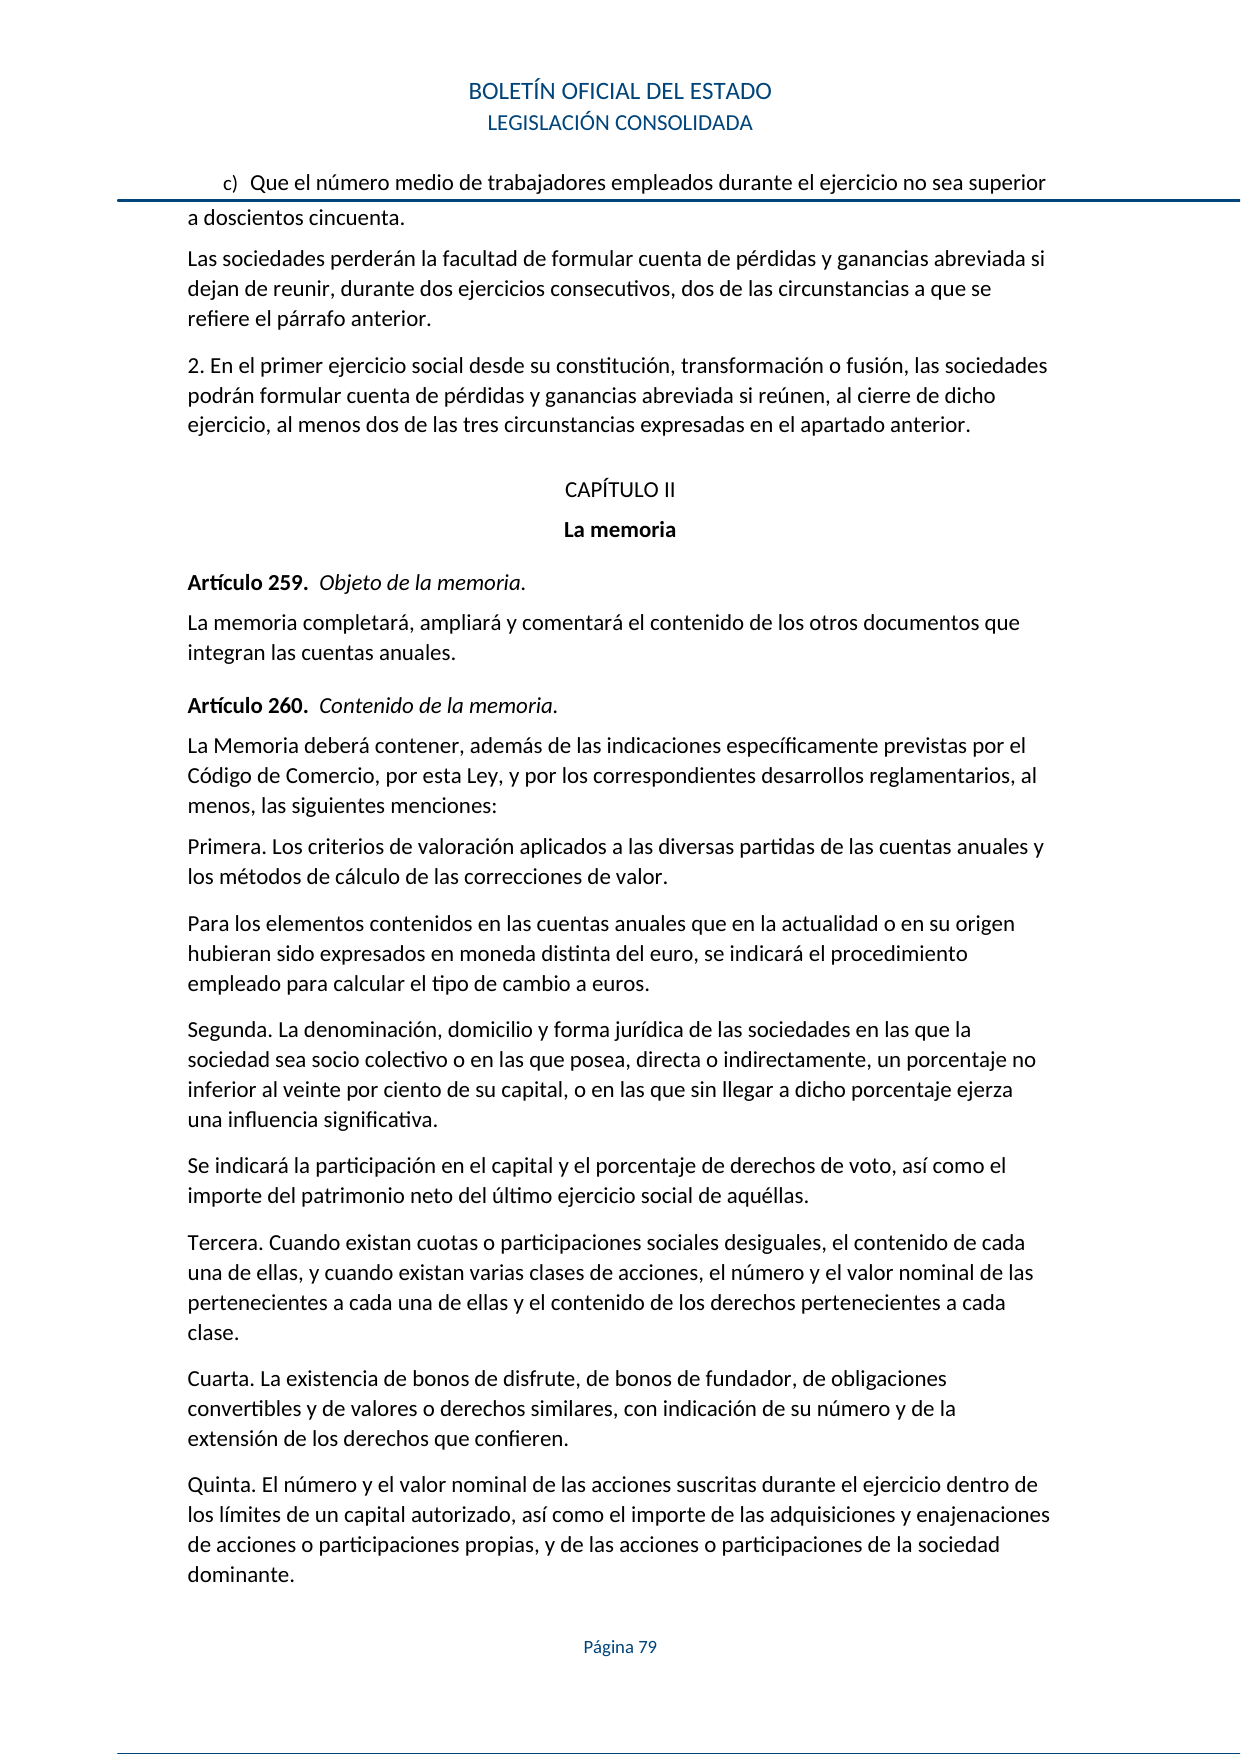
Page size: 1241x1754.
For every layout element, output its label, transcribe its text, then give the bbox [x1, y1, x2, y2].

text a doscientos cincuenta. [187, 202, 1051, 232]
text CAPÍTULO II [212, 475, 1029, 503]
text La memoria [210, 516, 1030, 543]
text 2. En el primer ejercicio social desde su constitución, transformación o fusión, las sociedades podrán formular cuenta de pérdidas y ganancias abreviada si reúnen, al cierre de dicho ejercicio, al menos dos de las tres circunstancias expresadas en el apartado anterior. [187, 351, 1051, 439]
text Artículo 260. Contenido de la memoria. [187, 691, 1051, 719]
text Segunda. La denominación, domicilio y forma jurídica de las sociedades en las que la sociedad sea socio colectivo o en las que posea, directa o indirectamente, un porcentaje no inferior al veinte por ciento de su capital, o en las que sin llegar a dicho porcentaje ejerza una influencia significativa. [187, 1015, 1051, 1133]
text La Memoria deberá contener, además de las indicaciones específicamente previstas por el Código de Comercio, por esta Ley, y por los correspondientes desarrollos reglamentarios, al menos, las siguientes menciones: [187, 731, 1051, 819]
list Que el número medio de trabajadores empleados durante el ejercicio no sea superior [162, 168, 1053, 196]
text La memoria completará, ampliará y comentará el contenido de los otros documentos que integran las cuentas anuales. [187, 608, 1051, 666]
text Cuarta. La existencia de bonos de disfrute, de bonos de fundador, de obligaciones convertibles y de valores o derechos similares, con indicación de su número y de la extensión de los derechos que confieren. [187, 1364, 1051, 1452]
text Primera. Los criterios de valoración aplicados a las diversas partidas de las cuentas anuales y los métodos de cálculo de las correcciones de valor. [187, 832, 1051, 890]
text Las sociedades perderán la facultad de formular cuenta de pérdidas y ganancias abreviada si dejan de reunir, durante dos ejercicios consecutivos, dos de las circunstancias a que se refiere el párrafo anterior. [187, 244, 1051, 332]
text Para los elementos contenidos en las cuentas anuales que en la actualidad o en su origen hubieran sido expresados en moneda distinta del euro, se indicará el procedimiento empleado para calcular el tipo de cambio a euros. [187, 909, 1051, 997]
text Se indicará la participación en el capital y el porcentaje de derechos de voto, así como el importe del patrimonio neto del último ejercicio social de aquéllas. [187, 1151, 1051, 1209]
text Tercera. Cuando existan cuotas o participaciones sociales desiguales, el contenido de cada una de ellas, y cuando existan varias clases de acciones, el número y el valor nominal de las pertenecientes a cada una de ellas y el contenido de los derechos pertenecientes a cada clase. [187, 1228, 1051, 1346]
text Artículo 259. Objeto de la memoria. [187, 568, 1051, 596]
text Quinta. El número y el valor nominal de las acciones suscritas durante el ejercicio dentro de los límites de un capital autorizado, así como el importe de las adquisiciones y enajenaciones de acciones o participaciones propias, y de las acciones o participaciones de la sociedad dominante. [187, 1471, 1051, 1588]
